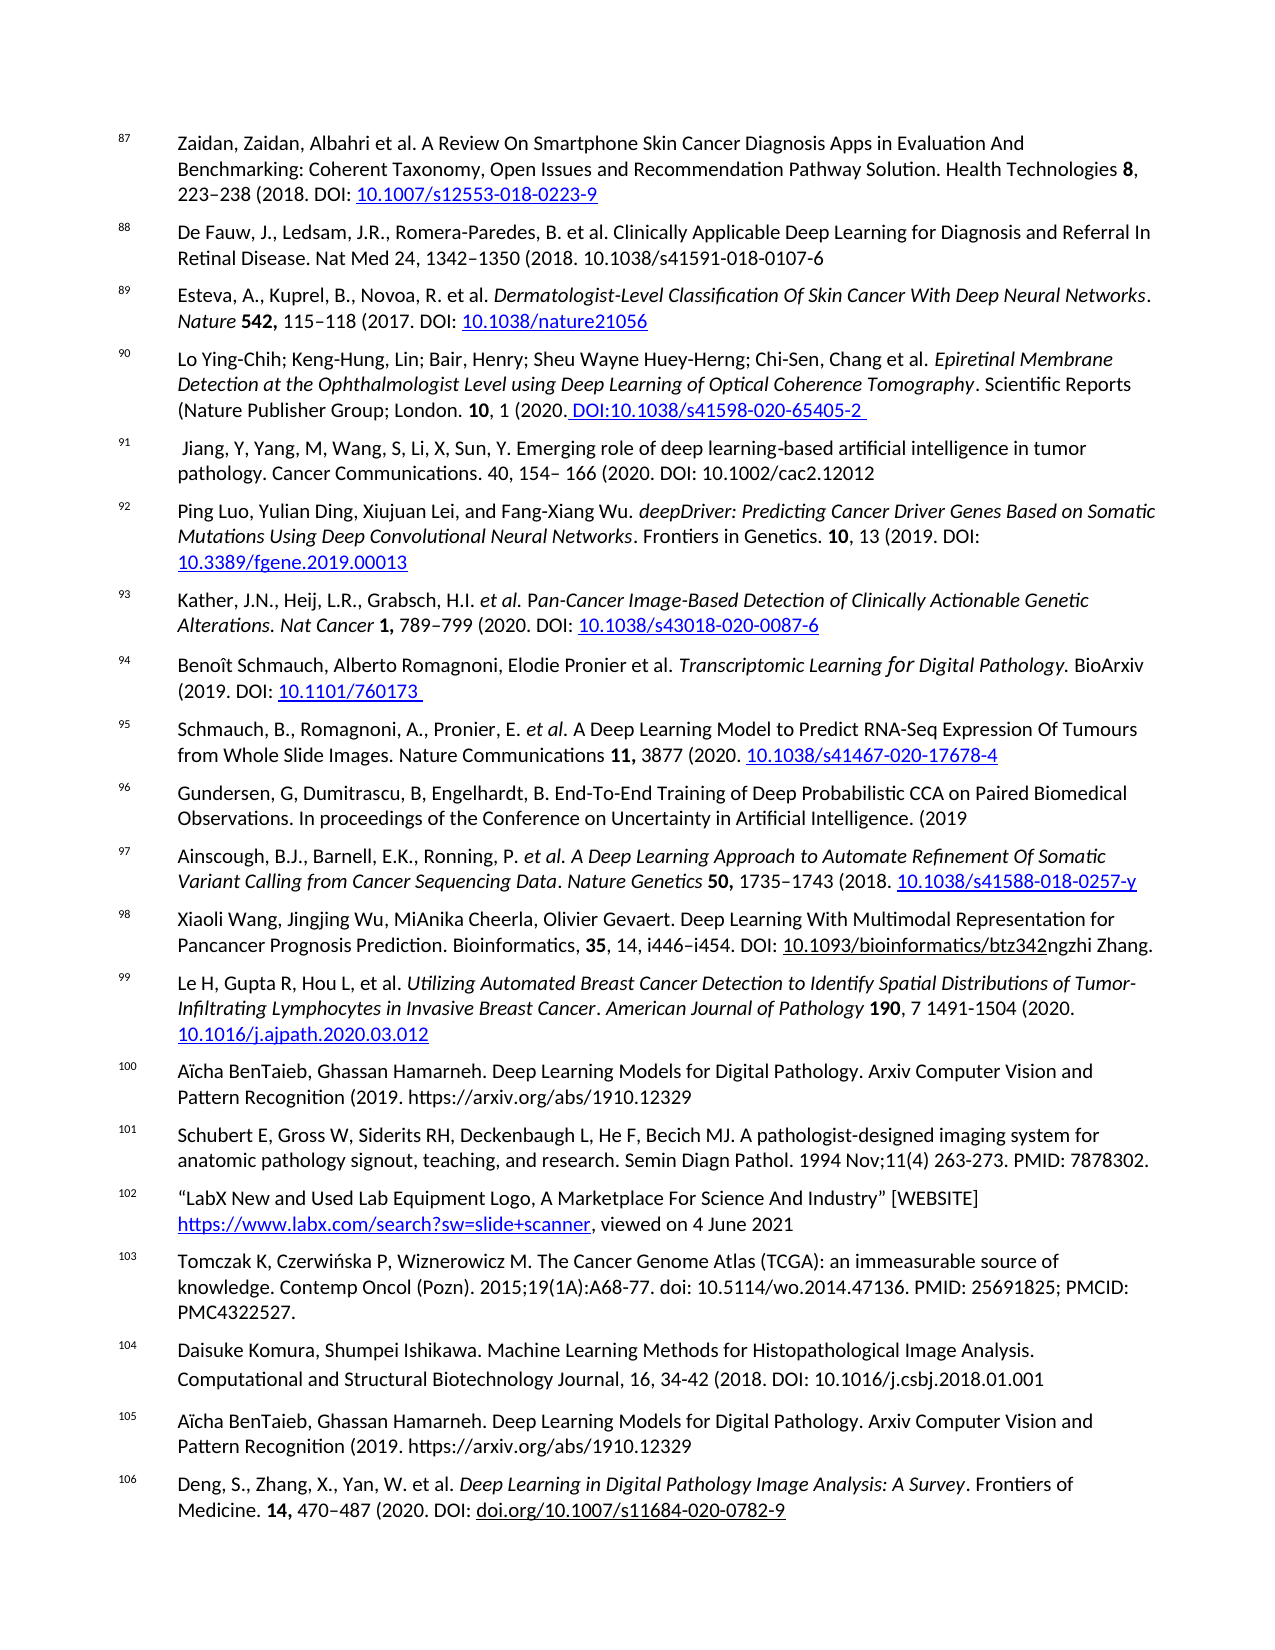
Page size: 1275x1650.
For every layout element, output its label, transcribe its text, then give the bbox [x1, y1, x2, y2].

text Lo Ying-Chih; Keng-Hung, Lin; Bair, Henry; Sheu Wayne Huey-Herng; Chi-Sen, Chang et al. Epiretinal Membrane Detection at the Ophthalmologist Level using Deep Learning of Optical Coherence Tomography. Scientific Reports (Nature Publisher Group; London. 10, 1 (2020. DOI:10.1038/s41598-020-65405-2 [118, 346, 1157, 422]
text Esteva, A., Kuprel, B., Novoa, R. et al. Dermatologist-Level Classification Of Skin Cancer With Deep Neural Networks. Nature 542, 115–118 (2017. DOI: 10.1038/nature21056 [118, 283, 1157, 333]
text Aïcha BenTaieb, Ghassan Hamarneh. Deep Learning Models for Digital Pathology. Arxiv Computer Vision and Pattern Recognition (2019. https://arxiv.org/abs/1910.12329 [118, 1408, 1157, 1459]
text Xiaoli Wang, Jingjing Wu, MiAnika Cheerla, Olivier Gevaert. Deep Learning With Multimodal Representation for Pancancer Prognosis Prediction. Bioinformatics, 35, 14, i446–i454. DOI: 10.1093/bioinformatics/btz342ngzhi Zhang. [118, 907, 1157, 957]
text Ping Luo, Yulian Ding, Xiujuan Lei, and Fang-Xiang Wu. deepDriver: Predicting Cancer Driver Genes Based on Somatic Mutations Using Deep Convolutional Neural Networks. Frontiers in Genetics. 10, 13 (2019. DOI: 10.3389/fgene.2019.00013 [118, 498, 1157, 574]
text “LabX New and Used Lab Equipment Logo, A Marketplace For Science And Industry” [WEBSITE] https://www.labx.com/search?sw=slide+scanner, viewed on 4 June 2021 [118, 1185, 1157, 1236]
text Deng, S., Zhang, X., Yan, W. et al. Deep Learning in Digital Pathology Image Analysis: A Survey. Frontiers of Medicine. 14, 470–487 (2020. DOI: doi.org/10.1007/s11684-020-0782-9 [118, 1472, 1157, 1522]
text Aïcha BenTaieb, Ghassan Hamarneh. Deep Learning Models for Digital Pathology. Arxiv Computer Vision and Pattern Recognition (2019. https://arxiv.org/abs/1910.12329 [118, 1059, 1157, 1109]
text Benoît Schmauch, Alberto Romagnoni, Elodie Pronier et al. Transcriptomic Learning for Digital Pathology. BioArxiv (2019. DOI: 10.1101/760173 [118, 650, 1157, 704]
text Schmauch, B., Romagnoni, A., Pronier, E. et al. A Deep Learning Model to Predict RNA-Seq Expression Of Tumours from Whole Slide Images. Nature Communications 11, 3877 (2020. 10.1038/s41467-020-17678-4 [118, 717, 1157, 767]
text Jiang, Y, Yang, M, Wang, S, Li, X, Sun, Y. Emerging role of deep learning‐based artificial intelligence in tumor pathology. Cancer Communications. 40, 154– 166 (2020. DOI: 10.1002/cac2.12012 [118, 435, 1157, 486]
text Zaidan, Zaidan, Albahri et al. A Review On Smartphone Skin Cancer Diagnosis Apps in Evaluation And Benchmarking: Coherent Taxonomy, Open Issues and Recommendation Pathway Solution. Health Technologies 8, 223–238 (2018. DOI: 10.1007/s12553-018-0223-9 [118, 131, 1157, 207]
text Schubert E, Gross W, Siderits RH, Deckenbaugh L, He F, Becich MJ. A pathologist-designed imaging system for anatomic pathology signout, teaching, and research. Semin Diagn Pathol. 1994 Nov;11(4) 263-273. PMID: 7878302. [118, 1122, 1157, 1173]
text Le H, Gupta R, Hou L, et al. Utilizing Automated Breast Cancer Detection to Identify Spatial Distributions of Tumor-Infiltrating Lymphocytes in Invasive Breast Cancer. American Journal of Pathology 190, 7 1491-1504 (2020. 10.1016/j.ajpath.2020.03.012 [118, 970, 1157, 1046]
text Tomczak K, Czerwińska P, Wiznerowicz M. The Cancer Genome Atlas (TCGA): an immeasurable source of knowledge. Contemp Oncol (Pozn). 2015;19(1A):A68-77. doi: 10.5114/wo.2014.47136. PMID: 25691825; PMCID: PMC4322527. [118, 1249, 1157, 1325]
text De Fauw, J., Ledsam, J.R., Romera-Paredes, B. et al. Clinically Applicable Deep Learning for Diagnosis and Referral In Retinal Disease. Nat Med 24, 1342–1350 (2018. 10.1038/s41591-018-0107-6 [118, 219, 1157, 270]
text Gundersen, G, Dumitrascu, B, Engelhardt, B. End-To-End Training of Deep Probabilistic CCA on Paired Biomedical Observations. In proceedings of the Conference on Uncertainty in Artificial Intelligence. (2019 [118, 780, 1157, 831]
text Daisuke Komura, Shumpei Ishikawa. Machine Learning Methods for Histopathological Image Analysis. Computational and Structural Biotechnology Journal, 16, 34-42 (2018. DOI: 10.1016/j.csbj.2018.01.001 [118, 1337, 1157, 1392]
text Kather, J.N., Heij, L.R., Grabsch, H.I. et al. Pan-Cancer Image-Based Detection of Clinically Actionable Genetic Alterations. Nat Cancer 1, 789–799 (2020. DOI: 10.1038/s43018-020-0087-6 [118, 587, 1157, 638]
text Ainscough, B.J., Barnell, E.K., Ronning, P. et al. A Deep Learning Approach to Automate Refinement Of Somatic Variant Calling from Cancer Sequencing Data. Nature Genetics 50, 1735–1743 (2018. 10.1038/s41588-018-0257-y [118, 843, 1157, 894]
